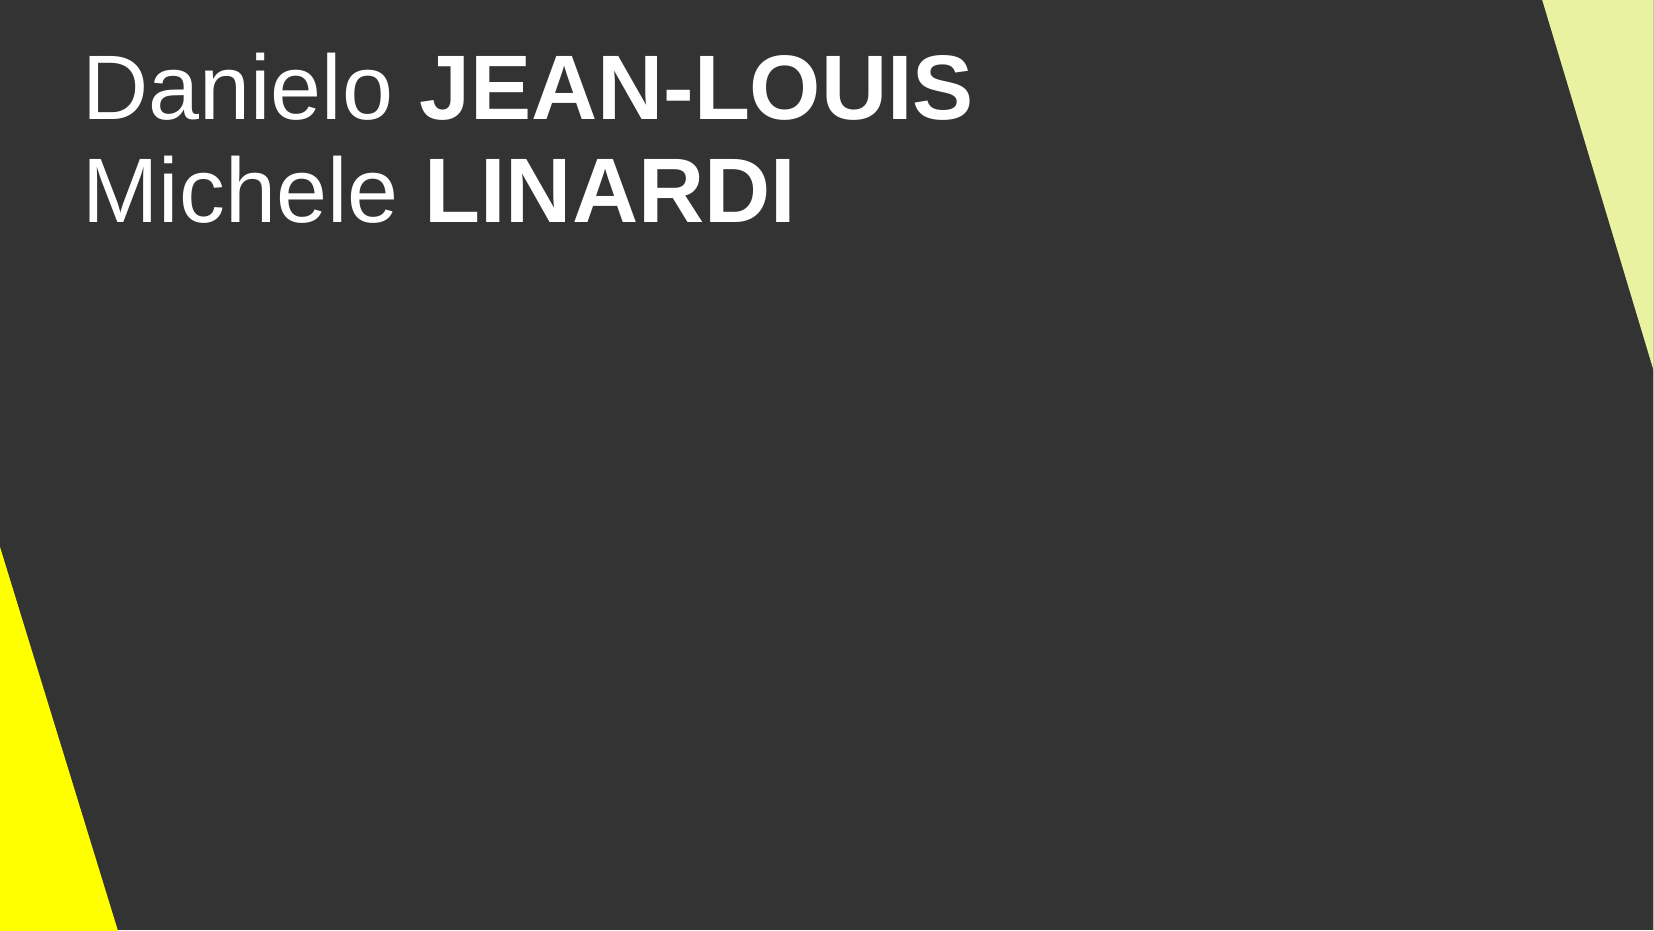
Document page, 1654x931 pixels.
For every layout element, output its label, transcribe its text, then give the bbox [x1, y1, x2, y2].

text_box [0, 546, 119, 931]
subtitle Danielo JEAN-LOUIS Michele LINARDI [82, 36, 1571, 758]
text_box [1542, 0, 1654, 372]
